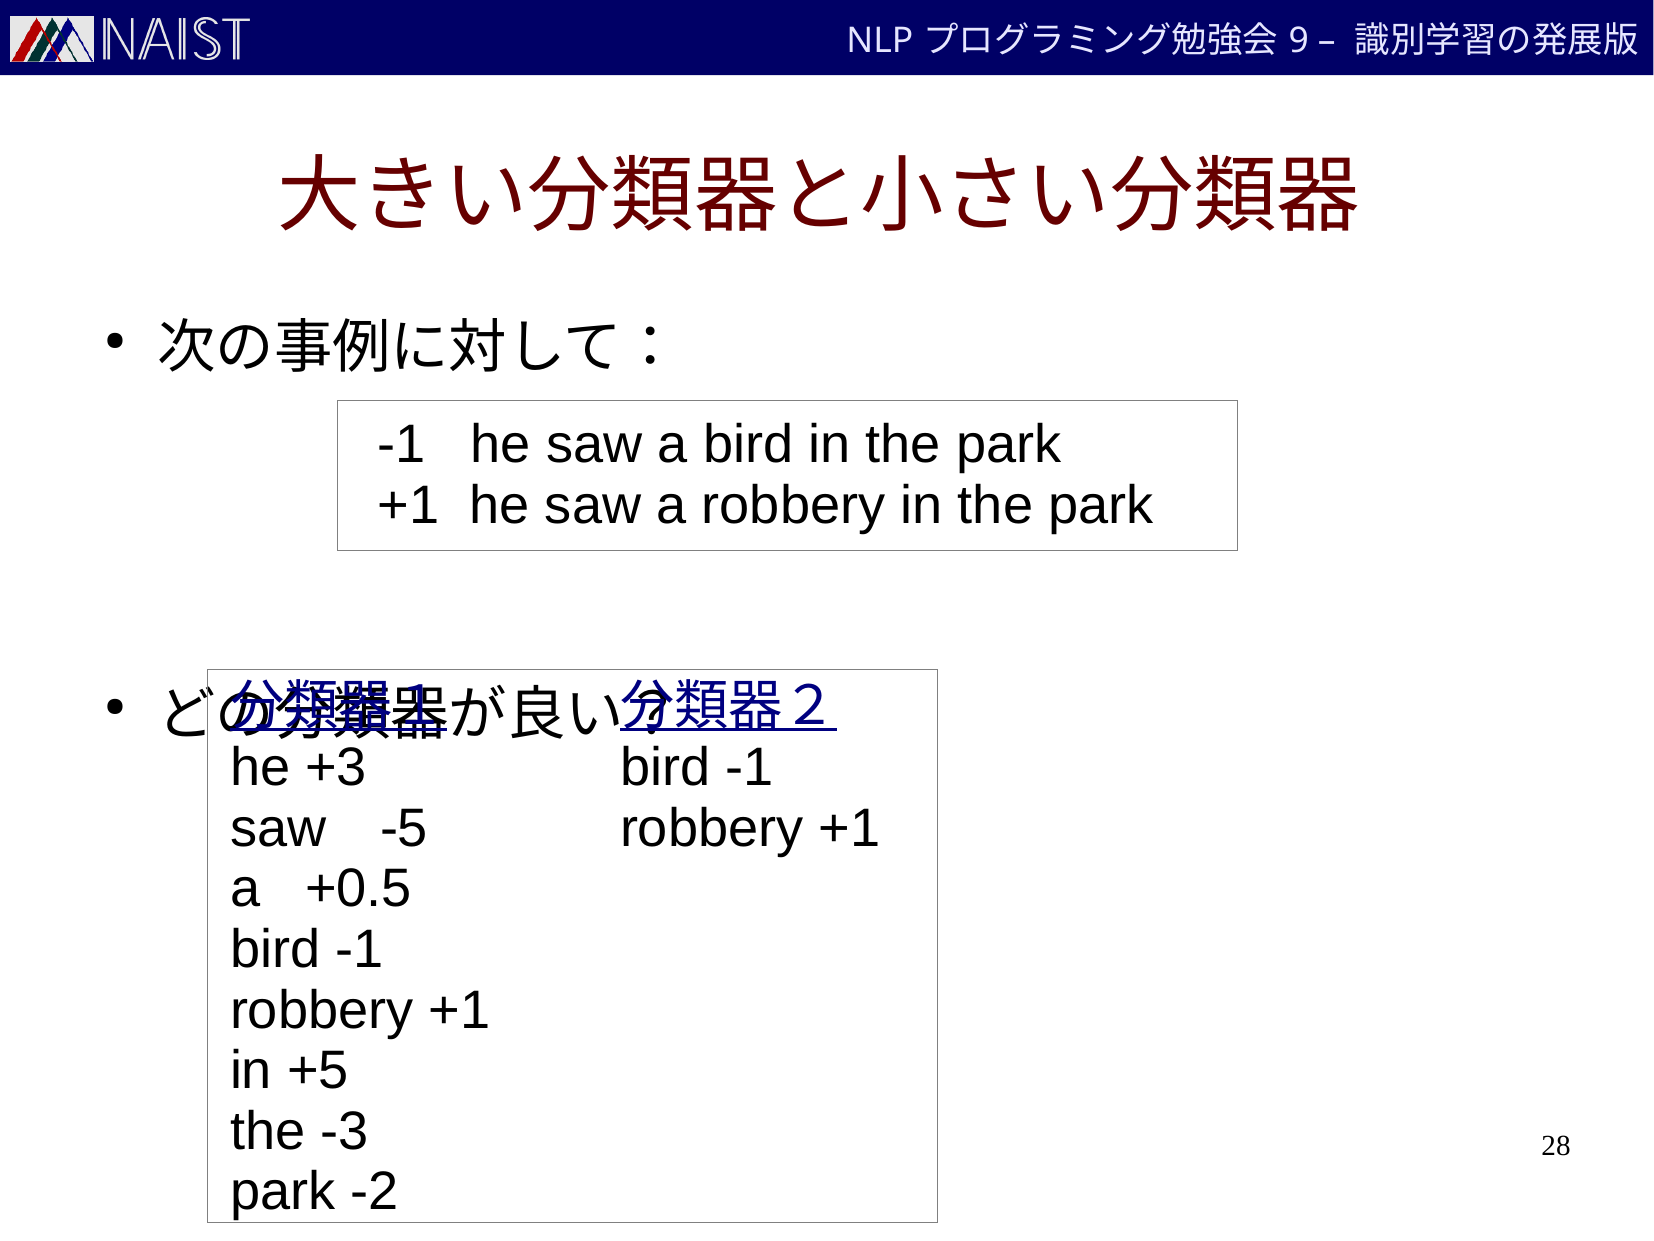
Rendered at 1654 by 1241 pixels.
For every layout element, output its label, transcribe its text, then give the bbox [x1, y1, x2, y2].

text_box -1 he saw a bird in the park +1 he saw a robbery in the park [362, 406, 1170, 543]
text_box 分類器２ bird -1 robbery +1 [605, 670, 897, 866]
text_box 分類器１ he +3 saw -5 a +0.5 bird -1 robbery +1 in +5 the -3 park -2 [215, 670, 507, 1222]
list 次の事例に対して： どの分類器が良い？ [507, 670, 937, 1119]
list 次の事例に対して： どの分類器が良い？ [208, 670, 215, 1119]
list 次の事例に対して： どの分類器が良い？ [86, 300, 1576, 1119]
title 大きい分類器と小さい分類器 [75, 92, 1564, 285]
text_box 分類器１ he +3 saw -5 a +0.5 bird -1 robbery +1 in +5 the -3 park -2 [215, 1223, 507, 1229]
picture [102, 17, 251, 60]
picture [10, 16, 94, 62]
